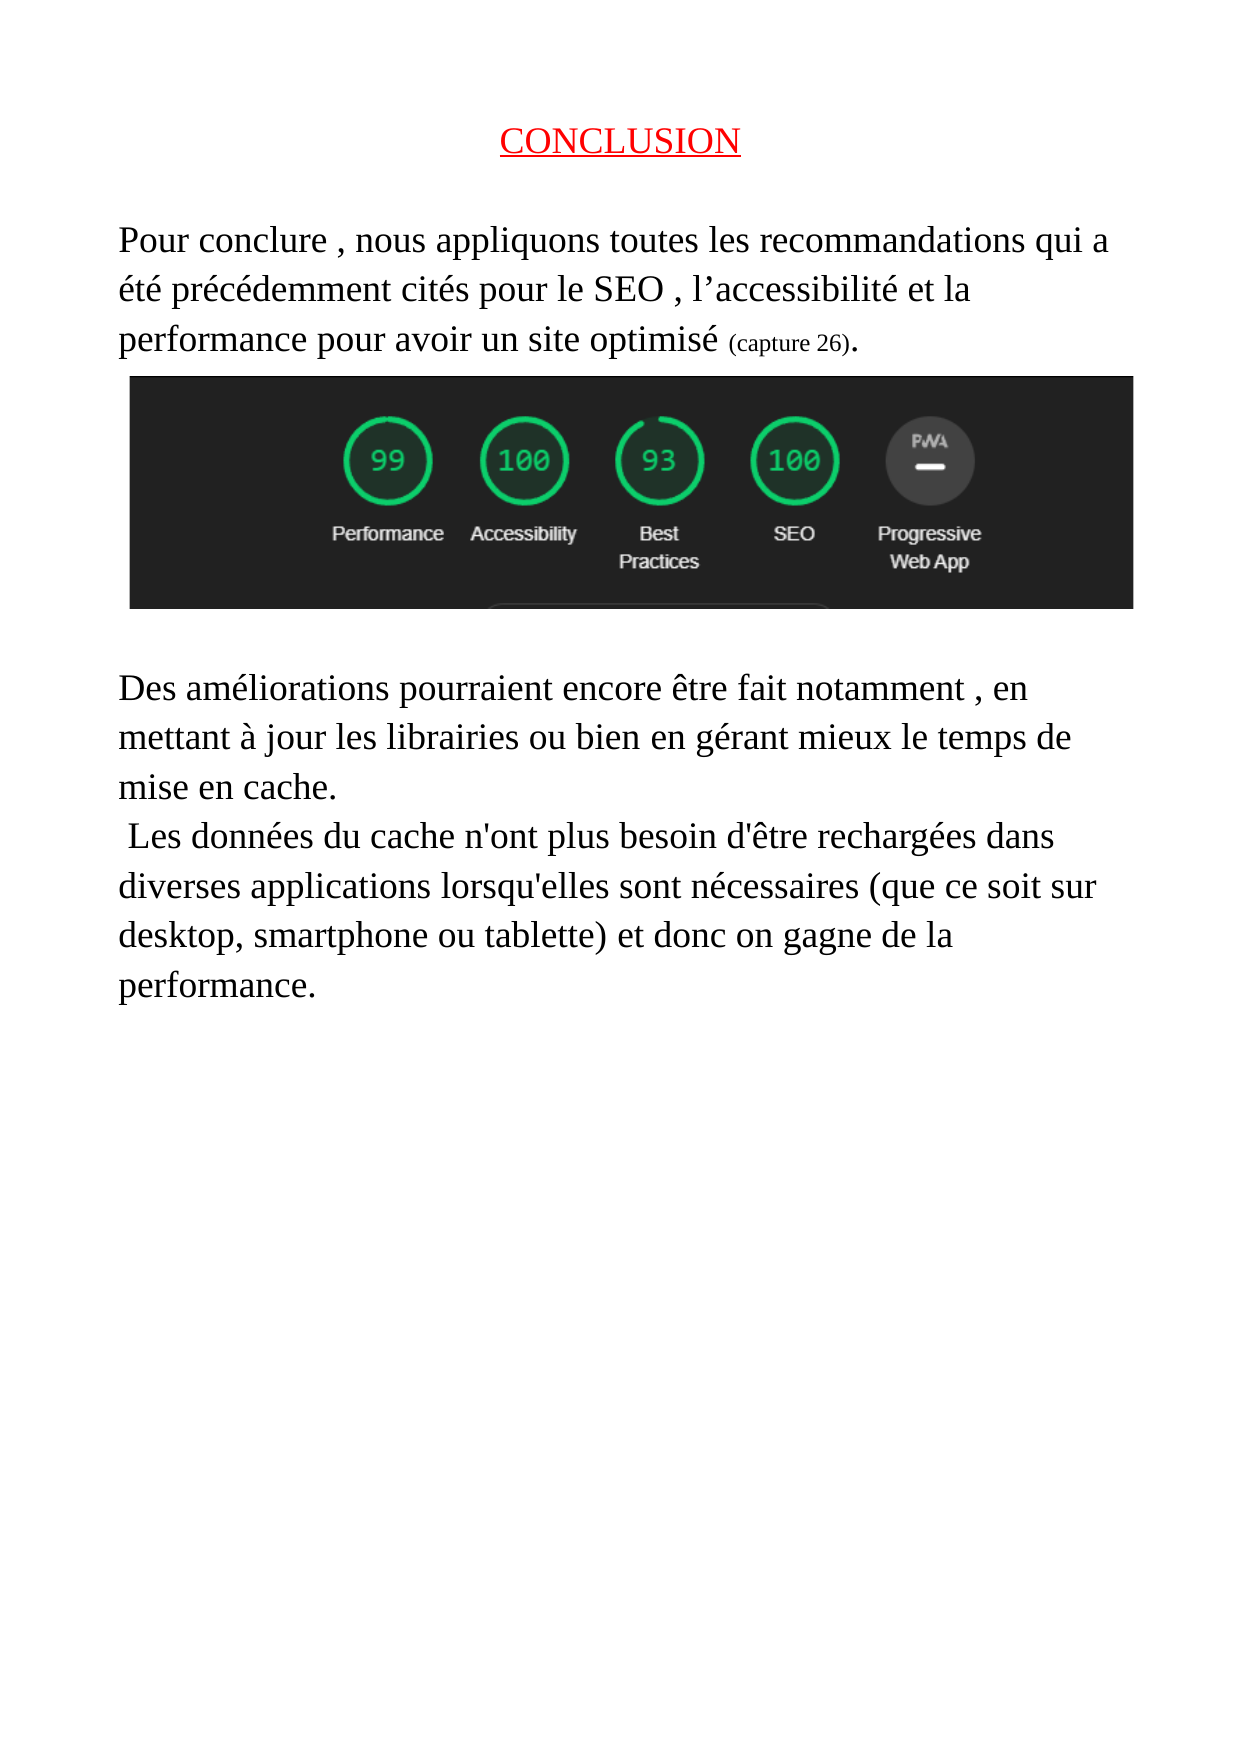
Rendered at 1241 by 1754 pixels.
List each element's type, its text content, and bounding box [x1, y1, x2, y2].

text CONCLUSION [118, 118, 1122, 161]
text Pour conclure , nous appliquons toutes les recommandations qui a été précédemment cités pour le SEO , l’accessibilité et la performance pour avoir un site optimisé (capture 26). [118, 217, 1122, 359]
text Les données du cache n'ont plus besoin d'être rechargées dans diverses applications lorsqu'elles sont nécessaires (que ce soit sur desktop, smartphone ou tablette) et donc on gagne de la performance. [118, 814, 1122, 1006]
text Des améliorations pourraient encore être fait notamment , en mettant à jour les librairies ou bien en gérant mieux le temps de mise en cache. [118, 665, 1122, 807]
picture [129, 376, 1134, 609]
